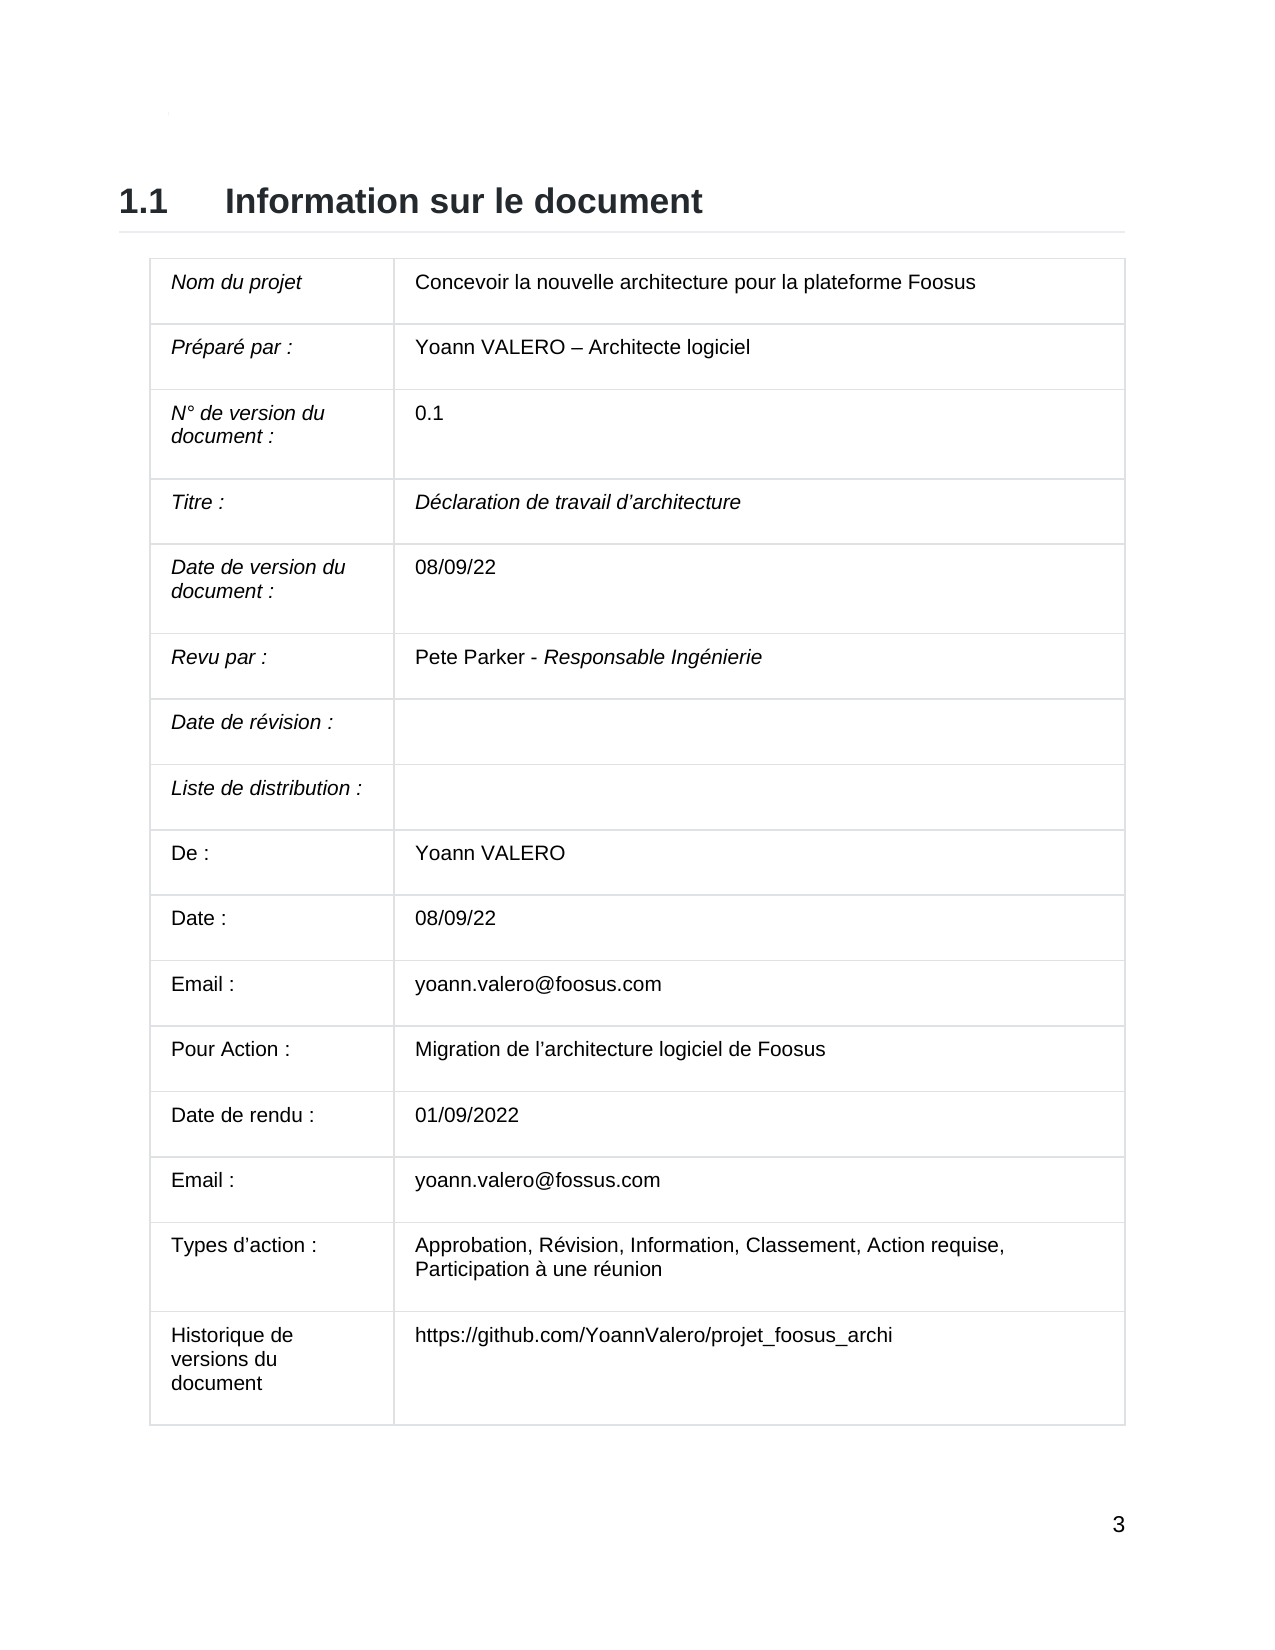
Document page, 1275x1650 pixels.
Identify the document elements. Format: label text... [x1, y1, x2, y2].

table_cell Approbation, Révision, Information, Classement, Action requise, Participation à une réunion [395, 1223, 1124, 1311]
table_cell Date de révision : [151, 700, 393, 763]
table_cell Yoann VALERO [395, 831, 1124, 894]
table_cell [395, 700, 1124, 763]
table_cell yoann.valero@foosus.com [395, 961, 1124, 1025]
table_cell Email : [151, 1158, 393, 1221]
table_cell yoann.valero@fossus.com [395, 1158, 1124, 1221]
table_cell Déclaration de travail d’architecture [395, 480, 1124, 543]
table_header Concevoir la nouvelle architecture pour la plateforme Foosus [395, 259, 1124, 323]
table_cell Pete Parker - Responsable Ingénierie [395, 634, 1124, 698]
table_cell 09/08/22 [395, 896, 1124, 960]
table_cell Revu par : [151, 634, 393, 698]
table_cell Email : [151, 961, 393, 1025]
table_cell Types d’action : [151, 1223, 393, 1311]
table_header Nom du projet [151, 259, 393, 323]
table_cell Liste de distribution : [151, 765, 393, 829]
table_cell N° de version du document : [151, 390, 393, 478]
table_cell Date de version du document : [151, 545, 393, 633]
table_cell Pour Action : [151, 1027, 393, 1091]
table_cell Migration de l’architecture logiciel de Foosus [395, 1027, 1124, 1091]
subtitle Information sur le document [119, 180, 1125, 231]
table_cell [395, 765, 1124, 829]
table_cell https://github.com/YoannValero/projet_foosus_archi [395, 1312, 1124, 1424]
table_cell Historique de versions du document [151, 1312, 393, 1424]
table_cell Yoann VALERO – Architecte logiciel [395, 325, 1124, 388]
table_cell Titre : [151, 480, 393, 543]
table_cell 09/08/22 [395, 545, 1124, 633]
table_cell 0.1 [395, 390, 1124, 478]
table_cell De : [151, 831, 393, 894]
table_cell Date : [151, 896, 393, 960]
table_cell Préparé par : [151, 325, 393, 388]
table_cell 01/09/2022 [395, 1092, 1124, 1156]
table_cell Date de rendu : [151, 1092, 393, 1156]
